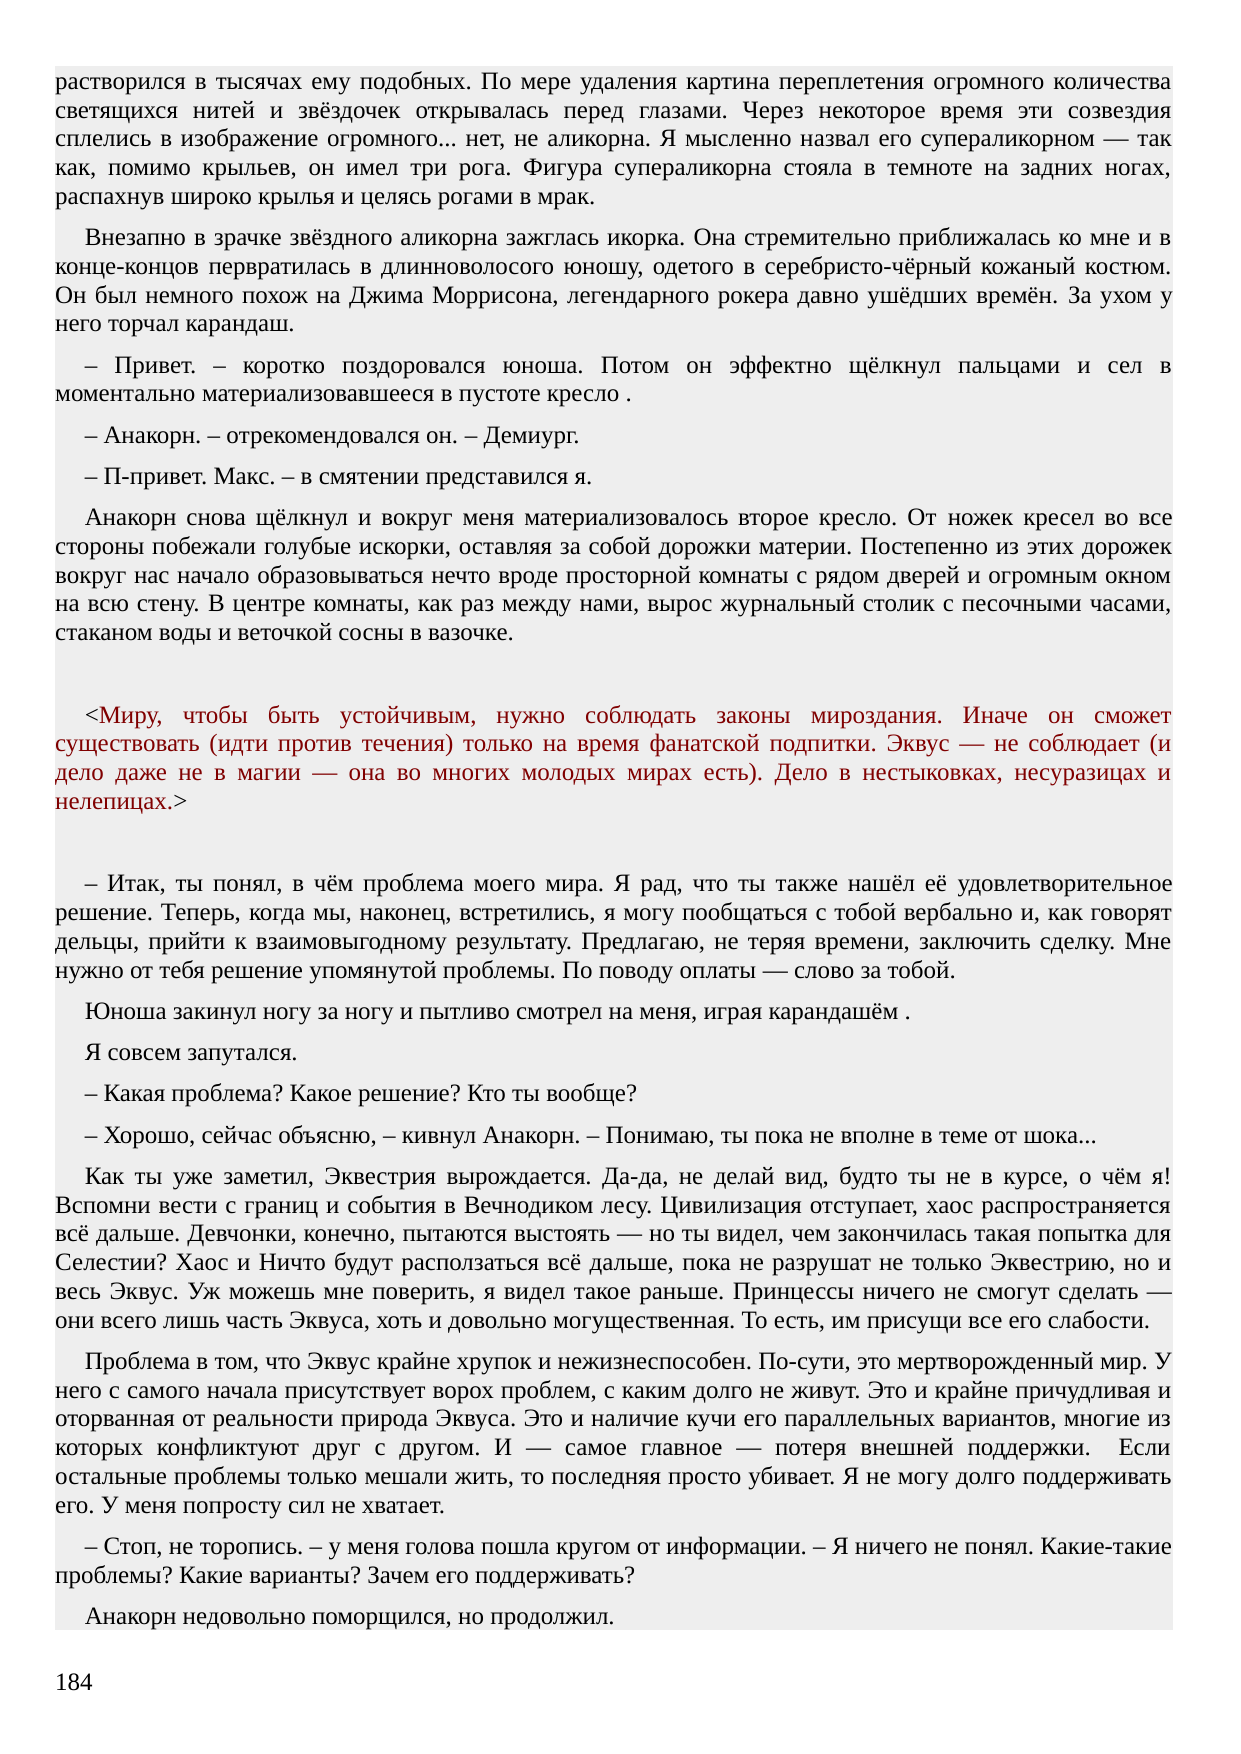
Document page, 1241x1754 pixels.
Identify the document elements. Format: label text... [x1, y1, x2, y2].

text Юноша закинул ногу за ногу и пытливо смотрел на меня, играя карандашём . [55, 996, 1173, 1025]
text <Миру, чтобы быть устойчивым, нужно соблюдать законы мироздания. Иначе он сможет существовать (идти против течения) только на время фанатской подпитки. Эквус — не соблюдает (и дело даже не в магии — она во многих молодых мирах есть). Дело в нестыковках, несуразицах и нелепицах.> [55, 700, 1173, 815]
text – Стоп, не торопись. – у меня голова пошла кругом от информации. – Я ничего не понял. Какие-такие проблемы? Какие варианты? Зачем его поддерживать? [55, 1531, 1173, 1588]
text Как ты уже заметил, Эквестрия вырождается. Да-да, не делай вид, будто ты не в курсе, о чём я! Вспомни вести с границ и события в Вечнодиком лесу. Цивилизация отступает, хаос распространяется всё дальше. Девчонки, конечно, пытаются выстоять — но ты видел, чем закончилась такая попытка для Селестии? Хаос и Ничто будут расползаться всё дальше, пока не разрушат не только Эквестрию, но и весь Эквус. Уж можешь мне поверить, я видел такое раньше. Принцессы ничего не смогут сделать — они всего лишь часть Эквуса, хоть и довольно могущественная. То есть, им присущи все его слабости. [55, 1161, 1173, 1333]
text Анакорн снова щёлкнул и вокруг меня материализовалось второе кресло. От ножек кресел во все стороны побежали голубые искорки, оставляя за собой дорожки материи. Постепенно из этих дорожек вокруг нас начало образовываться нечто вроде просторной комнаты с рядом дверей и огромным окном на всю стену. В центре комнаты, как раз между нами, вырос журнальный столик с песочными часами, стаканом воды и веточкой сосны в вазочке. [55, 502, 1173, 646]
text – Хорошо, сейчас объясню, – кивнул Анакорн. – Понимаю, ты пока не вполне в теме от шока... [55, 1120, 1173, 1148]
text – Какая проблема? Какое решение? Кто ты вообще? [55, 1078, 1173, 1107]
text – Анакорн. – отрекомендовался он. – Демиург. [55, 420, 1173, 448]
text – П-привет. Макс. – в смятении представился я. [55, 461, 1173, 490]
text Я совсем запутался. [55, 1037, 1173, 1066]
text Проблема в том, что Эквус крайне хрупок и нежизнеспособен. По-сути, это мертворожденный мир. У него с самого начала присутствует ворох проблем, с каким долго не живут. Это и крайне причудливая и оторванная от реальности природа Эквуса. Это и наличие кучи его параллельных вариантов, многие из которых конфликтуют друг с другом. И — самое главное — потеря внешней поддержки. Если остальные проблемы только мешали жить, то последняя просто убивает. Я не могу долго поддерживать его. У меня попросту сил не хватает. [55, 1346, 1173, 1518]
text Анакорн недовольно поморщился, но продолжил. [55, 1601, 1173, 1630]
text растворился в тысячах ему подобных. По мере удаления картина переплетения огромного количества светящихся нитей и звёздочек открывалась перед глазами. Через некоторое время эти созвездия сплелись в изображение огромного... нет, не аликорна. Я мысленно назвал его супераликорном — так как, помимо крыльев, он имел три рога. Фигура супераликорна стояла в темноте на задних ногах, распахнув широко крылья и целясь рогами в мрак. [55, 66, 1173, 210]
text – Итак, ты понял, в чём проблема моего мира. Я рад, что ты также нашёл её удовлетворительное решение. Теперь, когда мы, наконец, встретились, я могу пообщаться с тобой вербально и, как говорят дельцы, прийти к взаимовыгодному результату. Предлагаю, не теряя времени, заключить сделку. Мне нужно от тебя решение упомянутой проблемы. По поводу оплаты — слово за тобой. [55, 868, 1173, 983]
text Внезапно в зрачке звёздного аликорна зажглась икорка. Она стремительно приближалась ко мне и в конце-концов первратилась в длинноволосого юношу, одетого в серебристо-чёрный кожаный костюм. Он был немного похож на Джима Моррисона, легендарного рокера давно ушёдших времён. За ухом у него торчал карандаш. [55, 222, 1173, 337]
text – Привет. – коротко поздоровался юноша. Потом он эффектно щёлкнул пальцами и сел в моментально материализовавшееся в пустоте кресло . [55, 350, 1173, 407]
